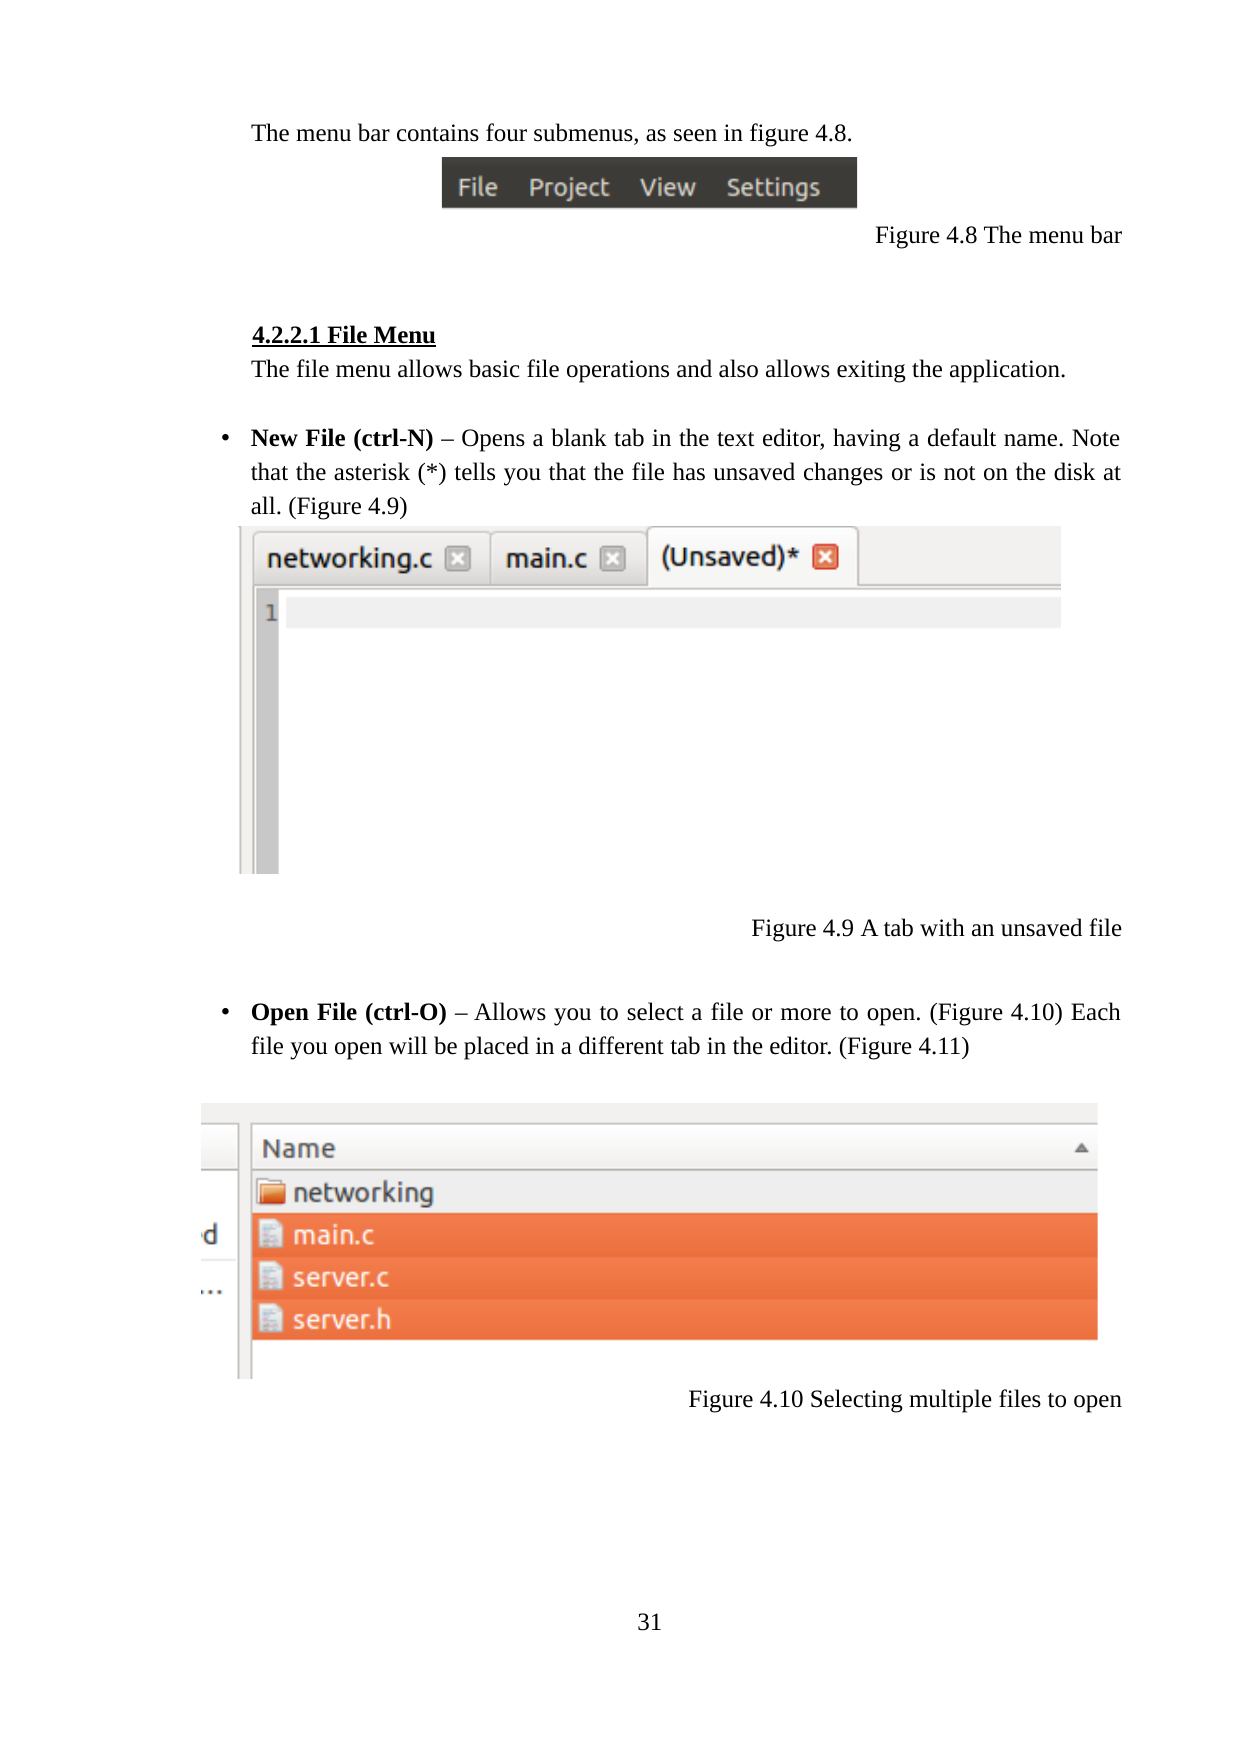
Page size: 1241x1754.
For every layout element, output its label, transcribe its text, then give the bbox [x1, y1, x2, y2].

picture [441, 157, 858, 210]
text Figure 4.9 A tab with an unsaved file [177, 913, 1122, 942]
text The menu bar contains four submenus, as seen in figure 4.8. [177, 118, 1122, 147]
list New File (ctrl-N) – Opens a blank tab in the text editor, having a default name. Note that the asterisk (*) tells you that the file has unsaved changes or is not on the disk at all. (Figure 4.9) [221, 423, 1122, 520]
text Figure 4.10 Selecting multiple files to open [177, 1379, 1122, 1413]
picture [238, 526, 1061, 874]
text The file menu allows basic file operations and also allows exiting the application. [177, 354, 1122, 383]
text Figure 4.8 The menu bar [177, 221, 1122, 249]
picture [201, 1103, 1098, 1379]
list Open File (ctrl-O) – Allows you to select a file or more to open. (Figure 4.10) Each file you open will be placed in a different tab in the editor. (Figure 4.11) [221, 997, 1122, 1059]
subtitle 4.2.2.1 File Menu [177, 320, 1122, 349]
